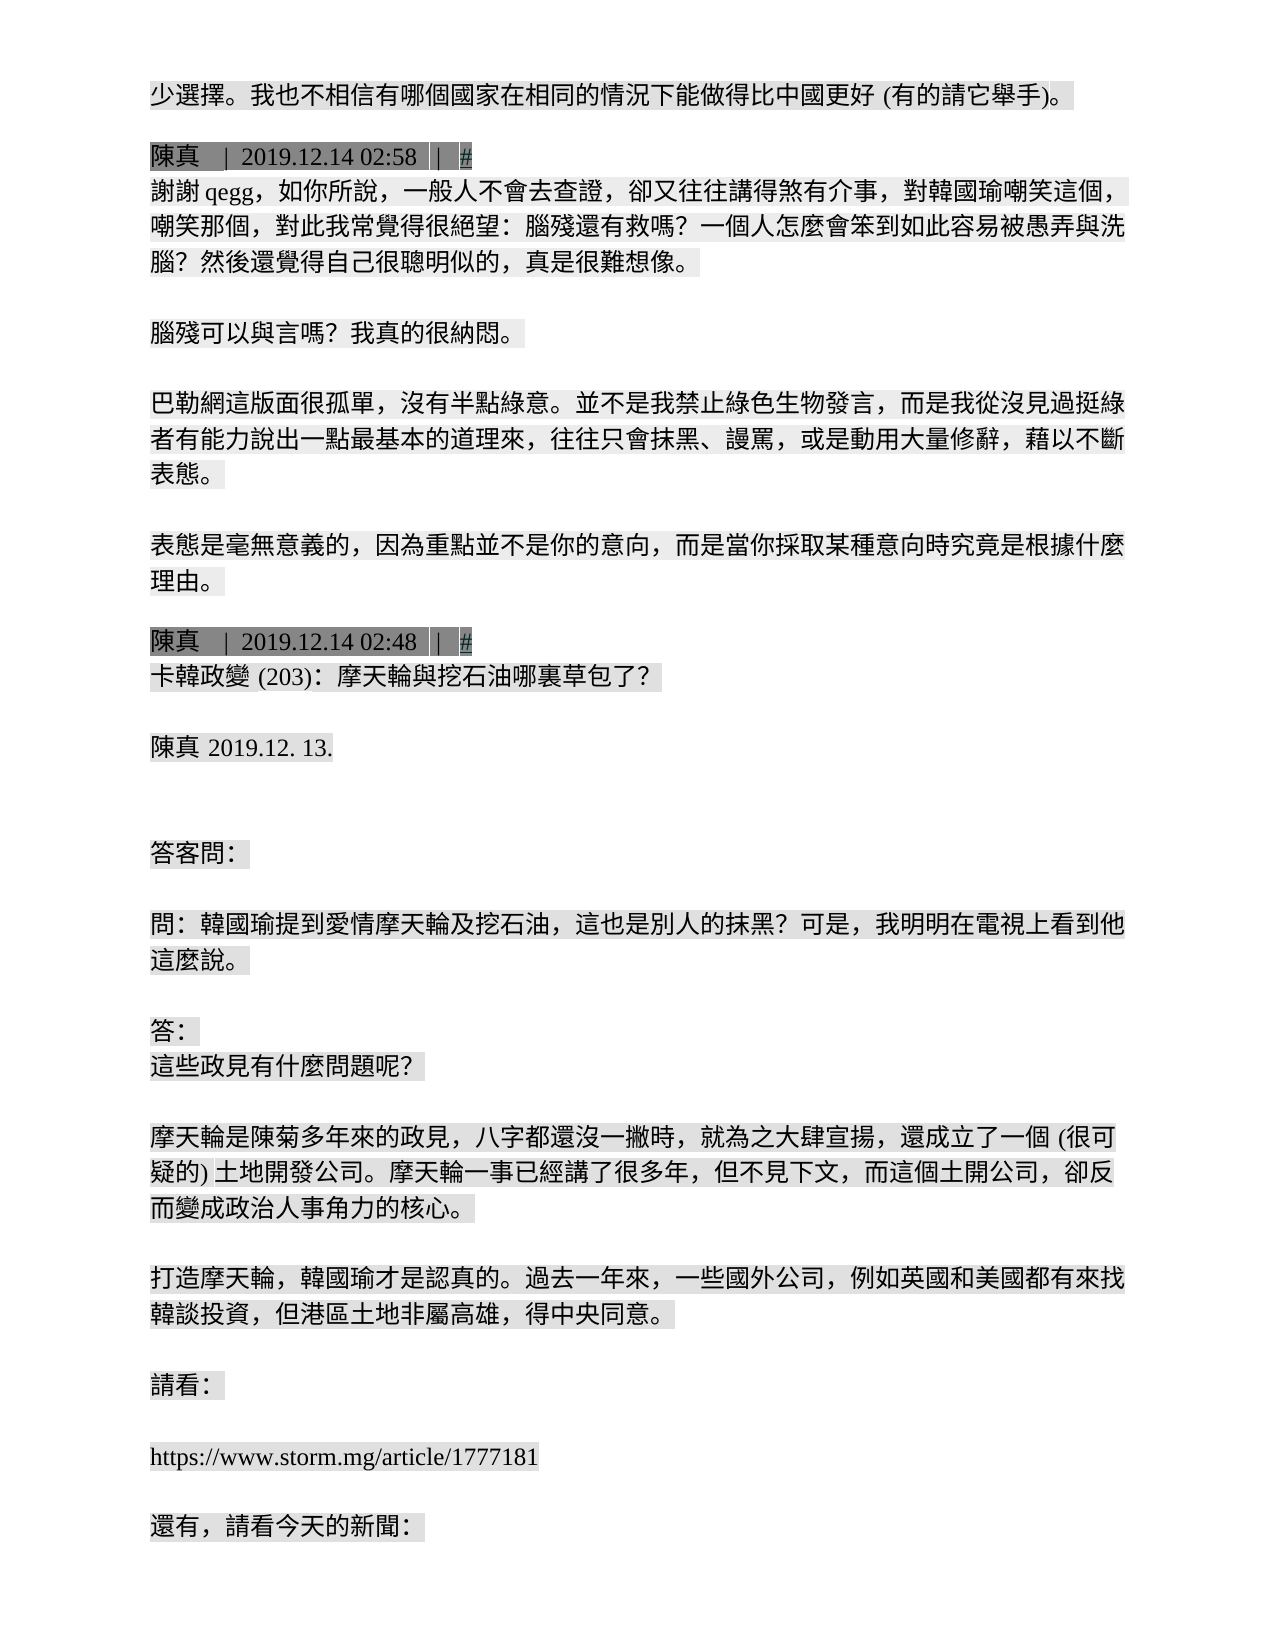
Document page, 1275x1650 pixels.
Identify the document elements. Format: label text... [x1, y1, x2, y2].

text 卡韓政變 (203)：摩天輪與挖石油哪裏草包了？ 陳真 2019.12. 13. 答客問： 問：韓國瑜提到愛情摩天輪及挖石油，這也是別人的抹黑？可是，我明明在電視上看到他這麼說。 答： 這些政見有什麼問題呢？ 摩天輪是陳菊多年來的政見，八字都還沒一撇時，就為之大肆宣揚，還成立了一個 (很可疑的) 土地開發公司。摩天輪一事已經講了很多年，但不見下文，而這個土開公司，卻反而變成政治人事角力的核心。 打造摩天輪，韓國瑜才是認真的。過去一年來，一些國外公司，例如英國和美國都有來找韓談投資，但港區土地非屬高雄，得中央同意。 請看： https://www.storm.mg/article/1777181 還有，請看今天的新聞： [150, 656, 1125, 1542]
text 陳真 | 2019.12.14 02:58 | # [150, 135, 1125, 171]
text 陳真 | 2019.12.14 02:48 | # [150, 621, 1125, 656]
text 謝謝qegg，如你所說，一般人不會去查證，卻又往往講得煞有介事，對韓國瑜嘲笑這個，嘲笑那個，對此我常覺得很絕望：腦殘還有救嗎？一個人怎麼會笨到如此容易被愚弄與洗腦？然後還覺得自己很聰明似的，真是很難想像。 腦殘可以與言嗎？我真的很納悶。 巴勒網這版面很孤單，沒有半點綠意。並不是我禁止綠色生物發言，而是我從沒見過挺綠者有能力說出一點最基本的道理來，往往只會抹黑、謾罵，或是動用大量修辭，藉以不斷表態。 表態是毫無意義的，因為重點並不是你的意向，而是當你採取某種意向時究竟是根據什麼理由。 [150, 171, 1125, 596]
text 少選擇。我也不相信有哪個國家在相同的情況下能做得比中國更好 (有的請它舉手)。 [150, 75, 1125, 110]
